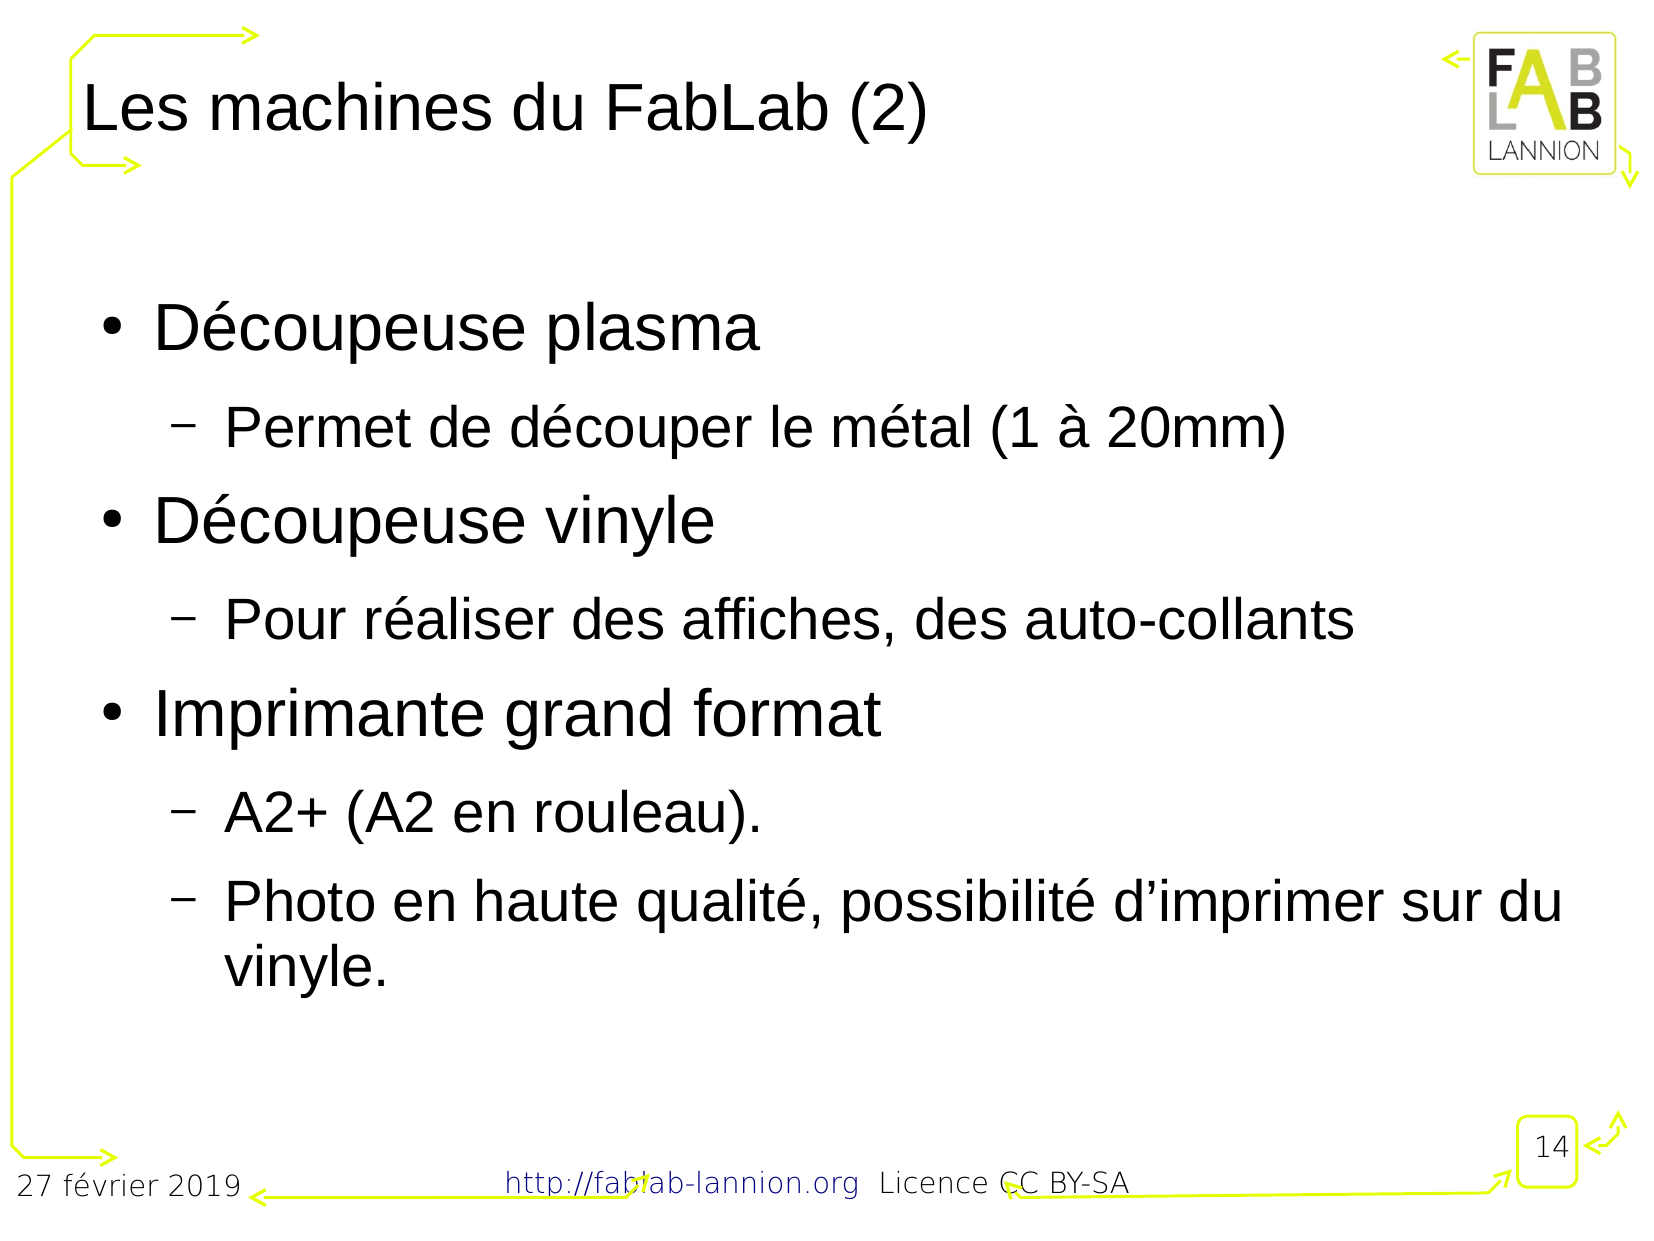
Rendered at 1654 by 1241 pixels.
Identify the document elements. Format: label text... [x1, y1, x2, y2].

list Découpeuse plasma Permet de découper le métal (1 à 20mm) Découpeuse vinyle Pour réaliser des affiches, des auto-collants Imprimante grand format A2+ (A2 en rouleau). Photo en haute qualité, possibilité d’imprimer sur du vinyle. [82, 290, 1571, 1010]
title Les machines du FabLab (2) [82, 49, 1441, 166]
picture [1470, 29, 1619, 178]
